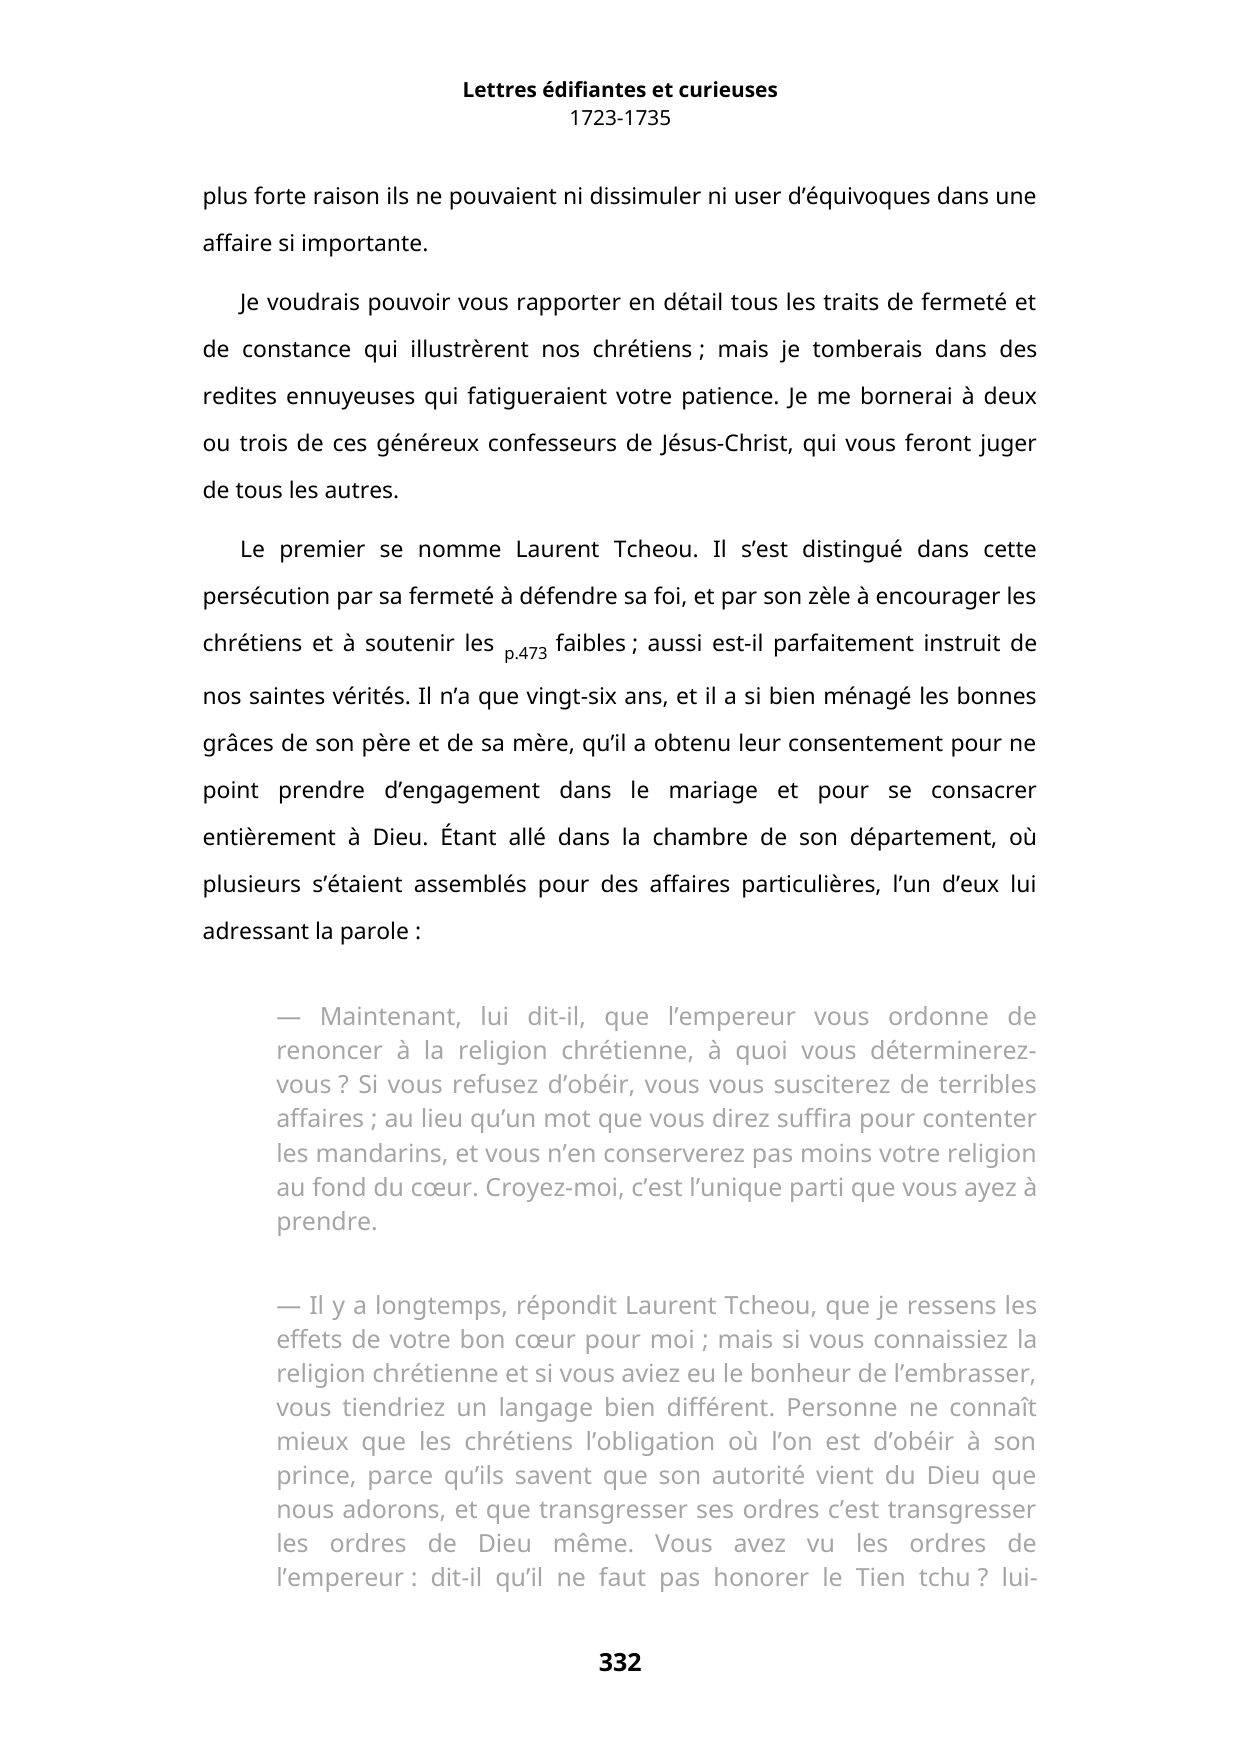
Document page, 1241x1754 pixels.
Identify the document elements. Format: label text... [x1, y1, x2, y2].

text plus forte raison ils ne pouvaient ni dissimuler ni user d’équivoques dans une affaire si importante. [202, 180, 1038, 258]
text — Il y a longtemps, répondit Laurent Tcheou, que je ressens les effets de votre bon cœur pour moi ; mais si vous connaissiez la religion chrétienne et si vous aviez eu le bonheur de l’embrasser, vous tiendriez un langage bien différent. Personne ne connaît mieux que les chrétiens l’obligation où l’on est d’obéir à son prince, parce qu’ils savent que son autorité vient du Dieu que nous adorons, et que transgresser ses ordres c’est transgresser les ordres de Dieu même. Vous avez vu les ordres de l’empereur : dit-il qu’il ne faut pas honorer le Tien tchu ? lui- [276, 1287, 1038, 1594]
text — Maintenant, lui dit-il, que l’empereur vous ordonne de renoncer à la religion chrétienne, à quoi vous déterminerez-vous ? Si vous refusez d’obéir, vous vous susciterez de terribles affaires ; au lieu qu’un mot que vous direz suffira pour contenter les mandarins, et vous n’en conserverez pas moins votre religion au fond du cœur. Croyez-moi, c’est l’unique parti que vous ayez à prendre. [276, 999, 1038, 1237]
text Je voudrais pouvoir vous rapporter en détail tous les traits de fermeté et de constance qui illustrèrent nos chrétiens ; mais je tomberais dans des redites ennuyeuses qui fatigueraient votre patience. Je me bornerai à deux ou trois de ces généreux confesseurs de Jésus-Christ, qui vous feront juger de tous les autres. [202, 286, 1038, 505]
text Le premier se nomme Laurent Tcheou. Il s’est distingué dans cette persécution par sa fermeté à défendre sa foi, et par son zèle à encourager les chrétiens et à soutenir les p.473 faibles ; aussi est-il parfaitement instruit de nos saintes vérités. Il n’a que vingt-six ans, et il a si bien ménagé les bonnes grâces de son père et de sa mère, qu’il a obtenu leur consentement pour ne point prendre d’engagement dans le mariage et pour se consacrer entièrement à Dieu. Étant allé dans la chambre de son département, où plusieurs s’étaient assemblés pour des affaires particulières, l’un d’eux lui adressant la parole : [202, 533, 1038, 946]
